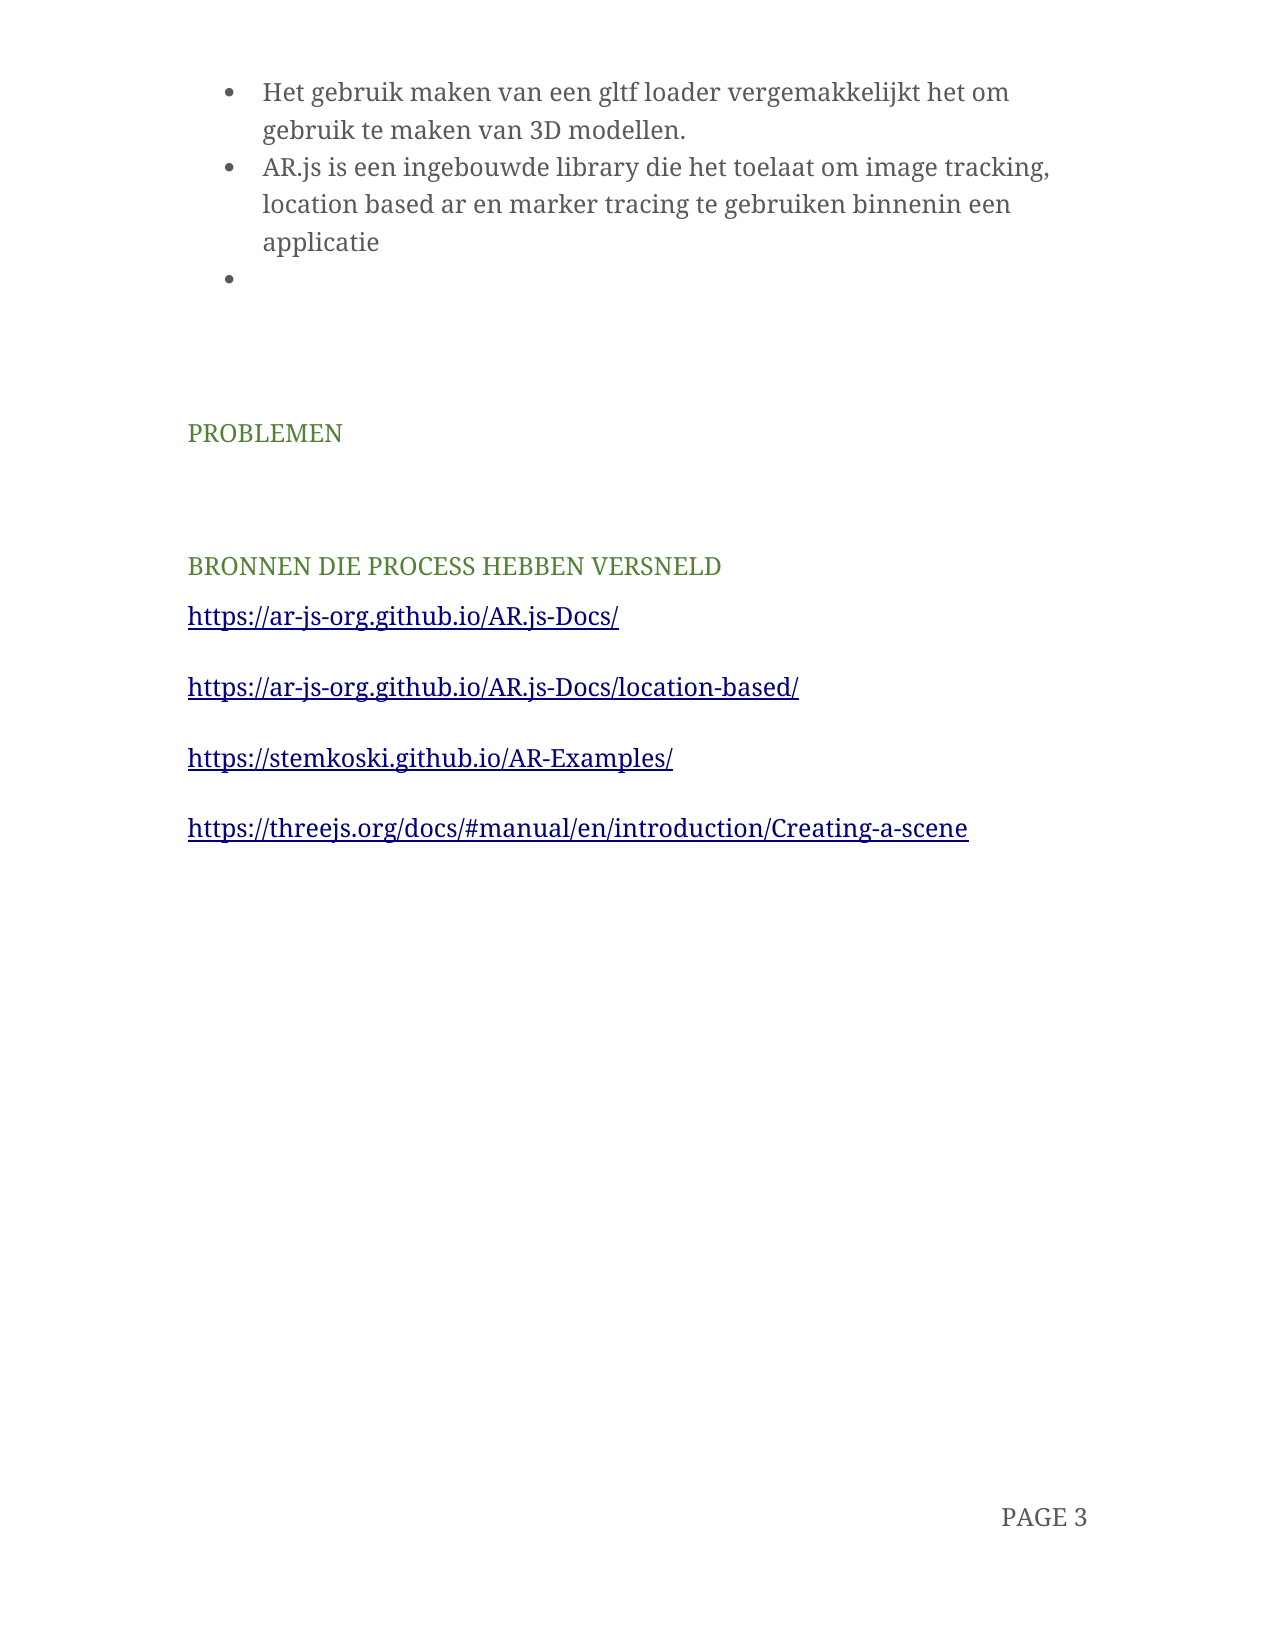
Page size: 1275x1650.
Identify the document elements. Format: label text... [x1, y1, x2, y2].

subtitle Bronnen die process hebben versneld [187, 549, 1087, 583]
text https://stemkoski.github.io/AR-Examples/ [187, 740, 1087, 774]
text https://ar-js-org.github.io/AR.js-Docs/ [187, 599, 1087, 633]
list Het gebruik maken van een gltf loader vergemakkelijkt het om gebruik te maken van 3D modellen. [225, 75, 1087, 146]
text https://threejs.org/docs/#manual/en/introduction/Creating-a-scene [187, 811, 1087, 845]
list AR.js is een ingebouwde library die het toelaat om image tracking, location based ar en marker tracing te gebruiken binnenin een applicatie [225, 150, 1087, 259]
text https://ar-js-org.github.io/AR.js-Docs/location-based/ [187, 670, 1087, 704]
subtitle Problemen [187, 416, 1087, 450]
